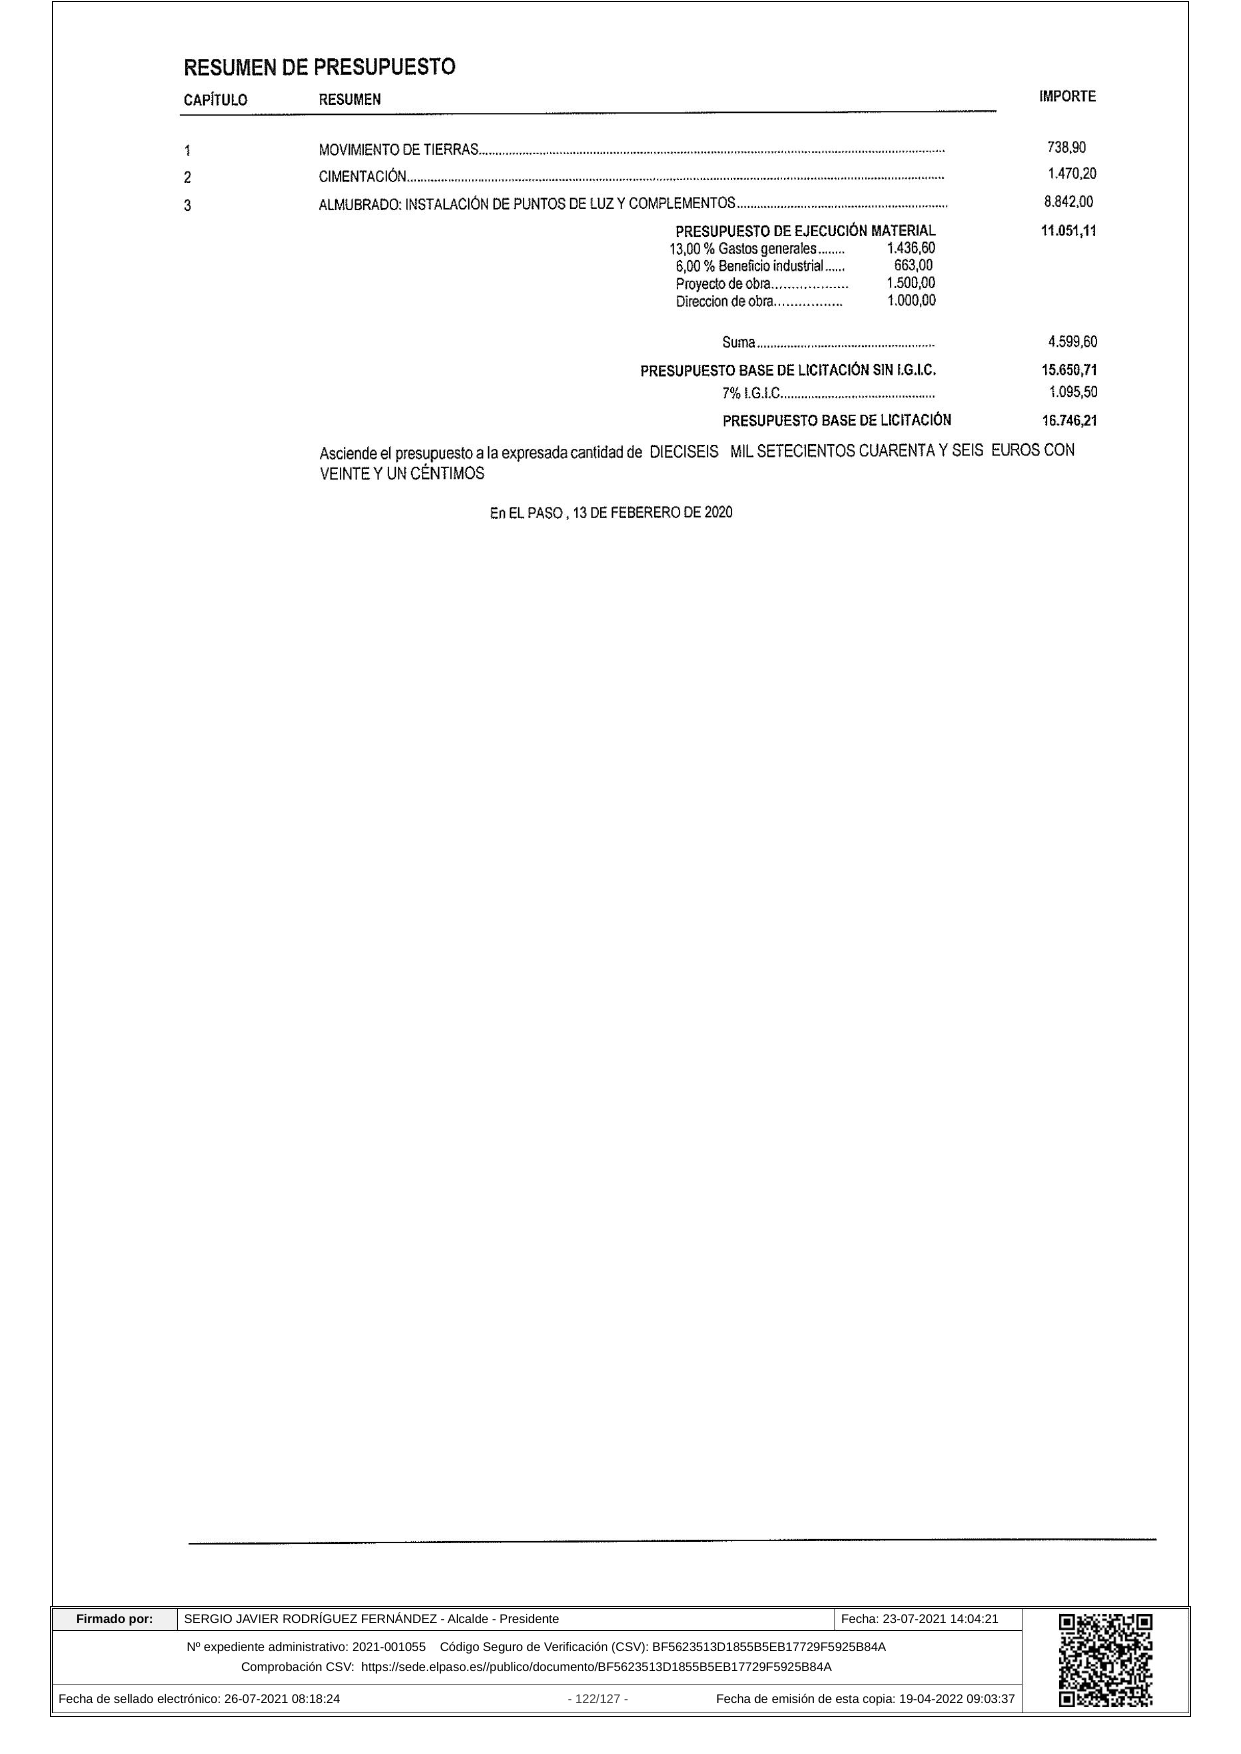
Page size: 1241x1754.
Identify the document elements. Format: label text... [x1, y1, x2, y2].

text - 122/127 - [568, 1693, 647, 1707]
text Comprobación CSV: https://sede.elpaso.es//publico/documento/BF5623513D1855B5EB17729F5925B84A [241, 1661, 912, 1674]
text Firmado por: [76, 1612, 172, 1626]
text Nº expediente administrativo: 2021-001055 Código Seguro de Verificación (CSV): BF5623513D1855B5EB17729F5925B84A [187, 1640, 912, 1654]
picture [51, 1607, 1190, 1716]
text Fecha: 23-07-2021 14:04:21 [841, 1612, 1022, 1626]
picture [53, 2, 1188, 1606]
text Fecha de sellado electrónico: 26-07-2021 08:18:24 [58, 1692, 365, 1706]
text SERGIO JAVIER RODRÍGUEZ FERNÁNDEZ - Alcalde - Presidente [184, 1612, 586, 1626]
text Fecha de emisión de esta copia: 19-04-2022 09:03:37 [716, 1692, 1041, 1706]
